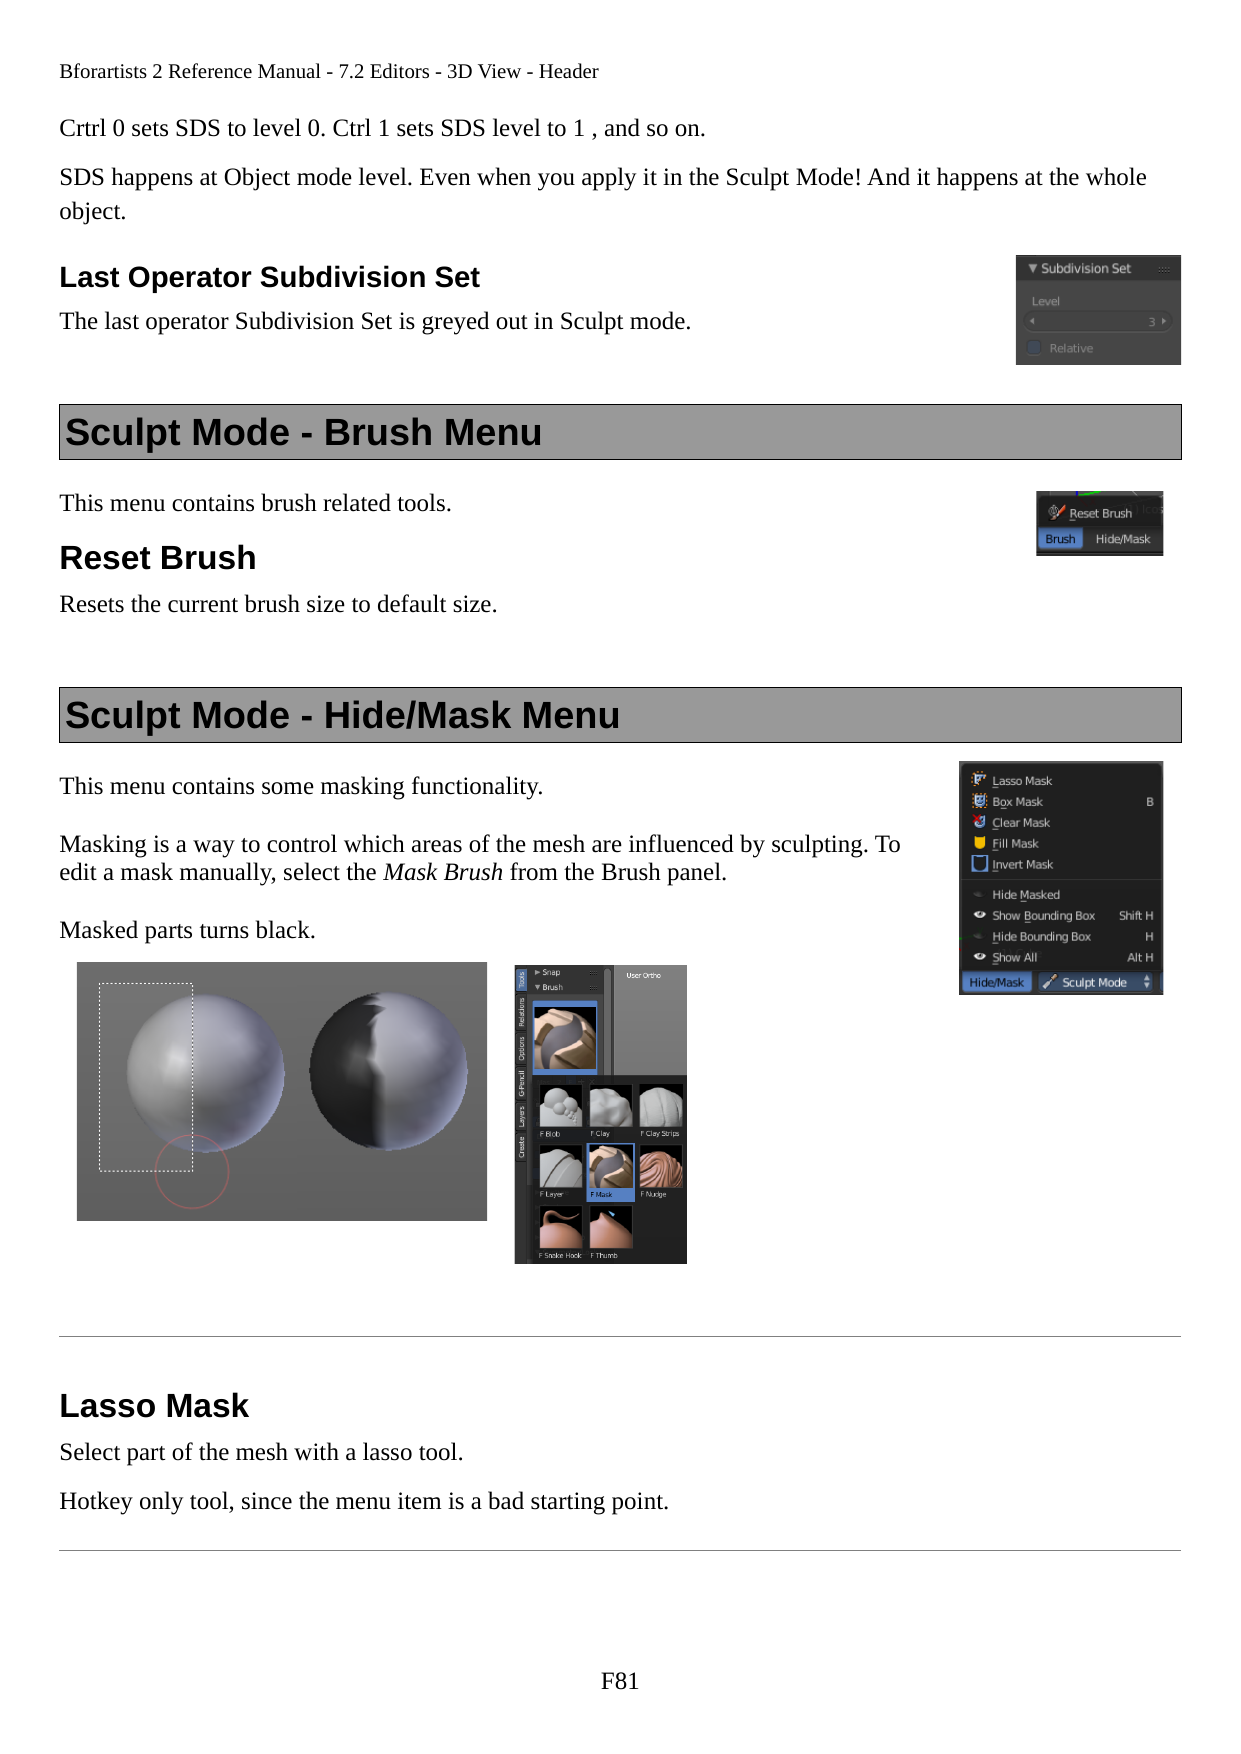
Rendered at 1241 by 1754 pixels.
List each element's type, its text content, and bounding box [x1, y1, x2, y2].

text Resets the current brush size to default size. [59, 589, 1181, 618]
subtitle Reset Brush [59, 538, 1181, 576]
text The last operator Subdivision Set is greyed out in Sculpt mode. [59, 306, 1015, 335]
text SDS happens at Object mode level. Even when you apply it in the Sculpt Mode! And it happens at the whole object. [59, 162, 1181, 225]
picture [959, 761, 1164, 995]
subtitle Last Operator Subdivision Set [59, 260, 1015, 293]
text This menu contains brush related tools. [59, 488, 1181, 517]
text Masked parts turns black. [59, 915, 959, 944]
table_header Sculpt Mode - Hide/Mask Menu [60, 688, 1181, 742]
picture [1036, 491, 1164, 556]
picture [514, 965, 687, 1264]
text Masking is a way to control which areas of the mesh are influenced by sculpting. To edit a mask manually, select the Mask Brush from the Brush panel. [59, 829, 959, 886]
text Hotkey only tool, since the menu item is a bad starting point. [59, 1486, 1181, 1515]
text This menu contains some masking functionality. [59, 771, 959, 800]
subtitle Lasso Mask [59, 1386, 1181, 1425]
picture [1015, 255, 1182, 365]
table_header Sculpt Mode - Brush Menu [60, 405, 1181, 459]
text Select part of the mesh with a lasso tool. [59, 1437, 1181, 1466]
picture [76, 962, 488, 1221]
text Crtrl 0 sets SDS to level 0. Ctrl 1 sets SDS level to 1 , and so on. [59, 113, 1181, 141]
